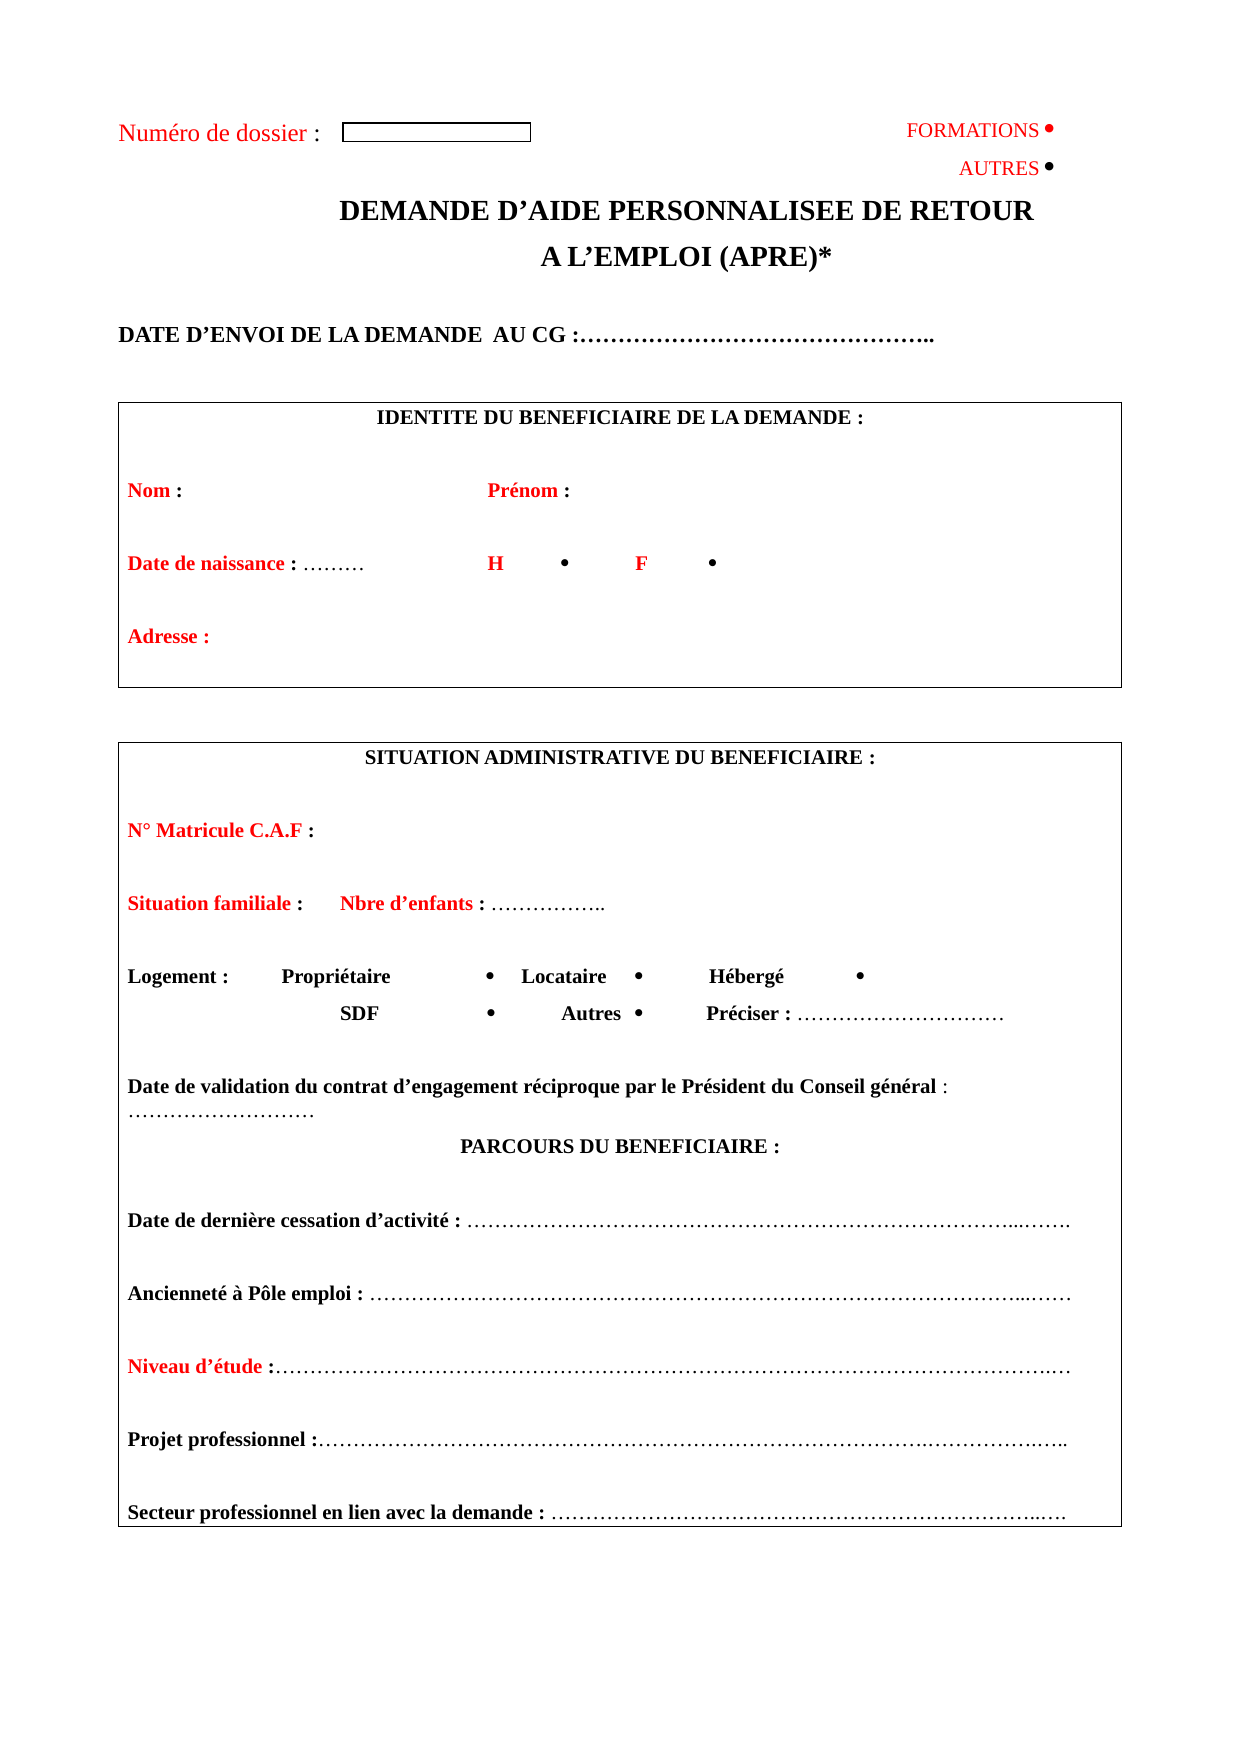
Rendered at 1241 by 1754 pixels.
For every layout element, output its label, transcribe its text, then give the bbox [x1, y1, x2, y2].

table_header FORMATIONS  AUTRES  [587, 118, 1066, 193]
text Date de validation du contrat d’engagement réciproque par le Président du Conseil général :……………………… [119, 1071, 1121, 1122]
text DATE D’ENVOI DE LA DEMANDE AU CG :……………………………………….. [118, 322, 1122, 348]
text DEMANDE D’AIDE PERSONNALISEE DE RETOUR [251, 193, 1122, 226]
text Ancienneté à Pôle emploi : …………………………………………………………………………………...…… [119, 1278, 1121, 1305]
text PARCOURS DU BENEFICIAIRE : [119, 1131, 1121, 1158]
text Nom : Prénom : [119, 475, 1121, 502]
text Secteur professionnel en lien avec la demande : ……………………………………………………………..…. [119, 1497, 1121, 1526]
text Projet professionnel :…………………………………………………………………………….…………….….. [119, 1424, 1121, 1451]
text Adresse : [119, 621, 1121, 648]
text IDENTITE DU BENEFICIAIRE DE LA DEMANDE : [119, 403, 1121, 429]
table_header Numéro de dossier : [107, 118, 587, 193]
text Date de dernière cessation d’activité : ……………………………………………………………………...……. [119, 1204, 1121, 1232]
text SITUATION ADMINISTRATIVE DU BENEFICIAIRE : [119, 743, 1121, 769]
text SDF  Autres  Préciser : ………………………… [119, 998, 1121, 1025]
text A L’EMPLOI (APRE)* [251, 239, 1122, 272]
text Date de naissance : ……… H  F  [119, 548, 1121, 575]
text N° Matricule C.A.F : [119, 815, 1121, 842]
text Niveau d’étude :………………………………………………………………………………………………….… [119, 1351, 1121, 1378]
text Situation familiale : Nbre d’enfants : …………….. [119, 888, 1121, 915]
text Logement : Propriétaire  Locataire  Hébergé  [119, 961, 1121, 988]
